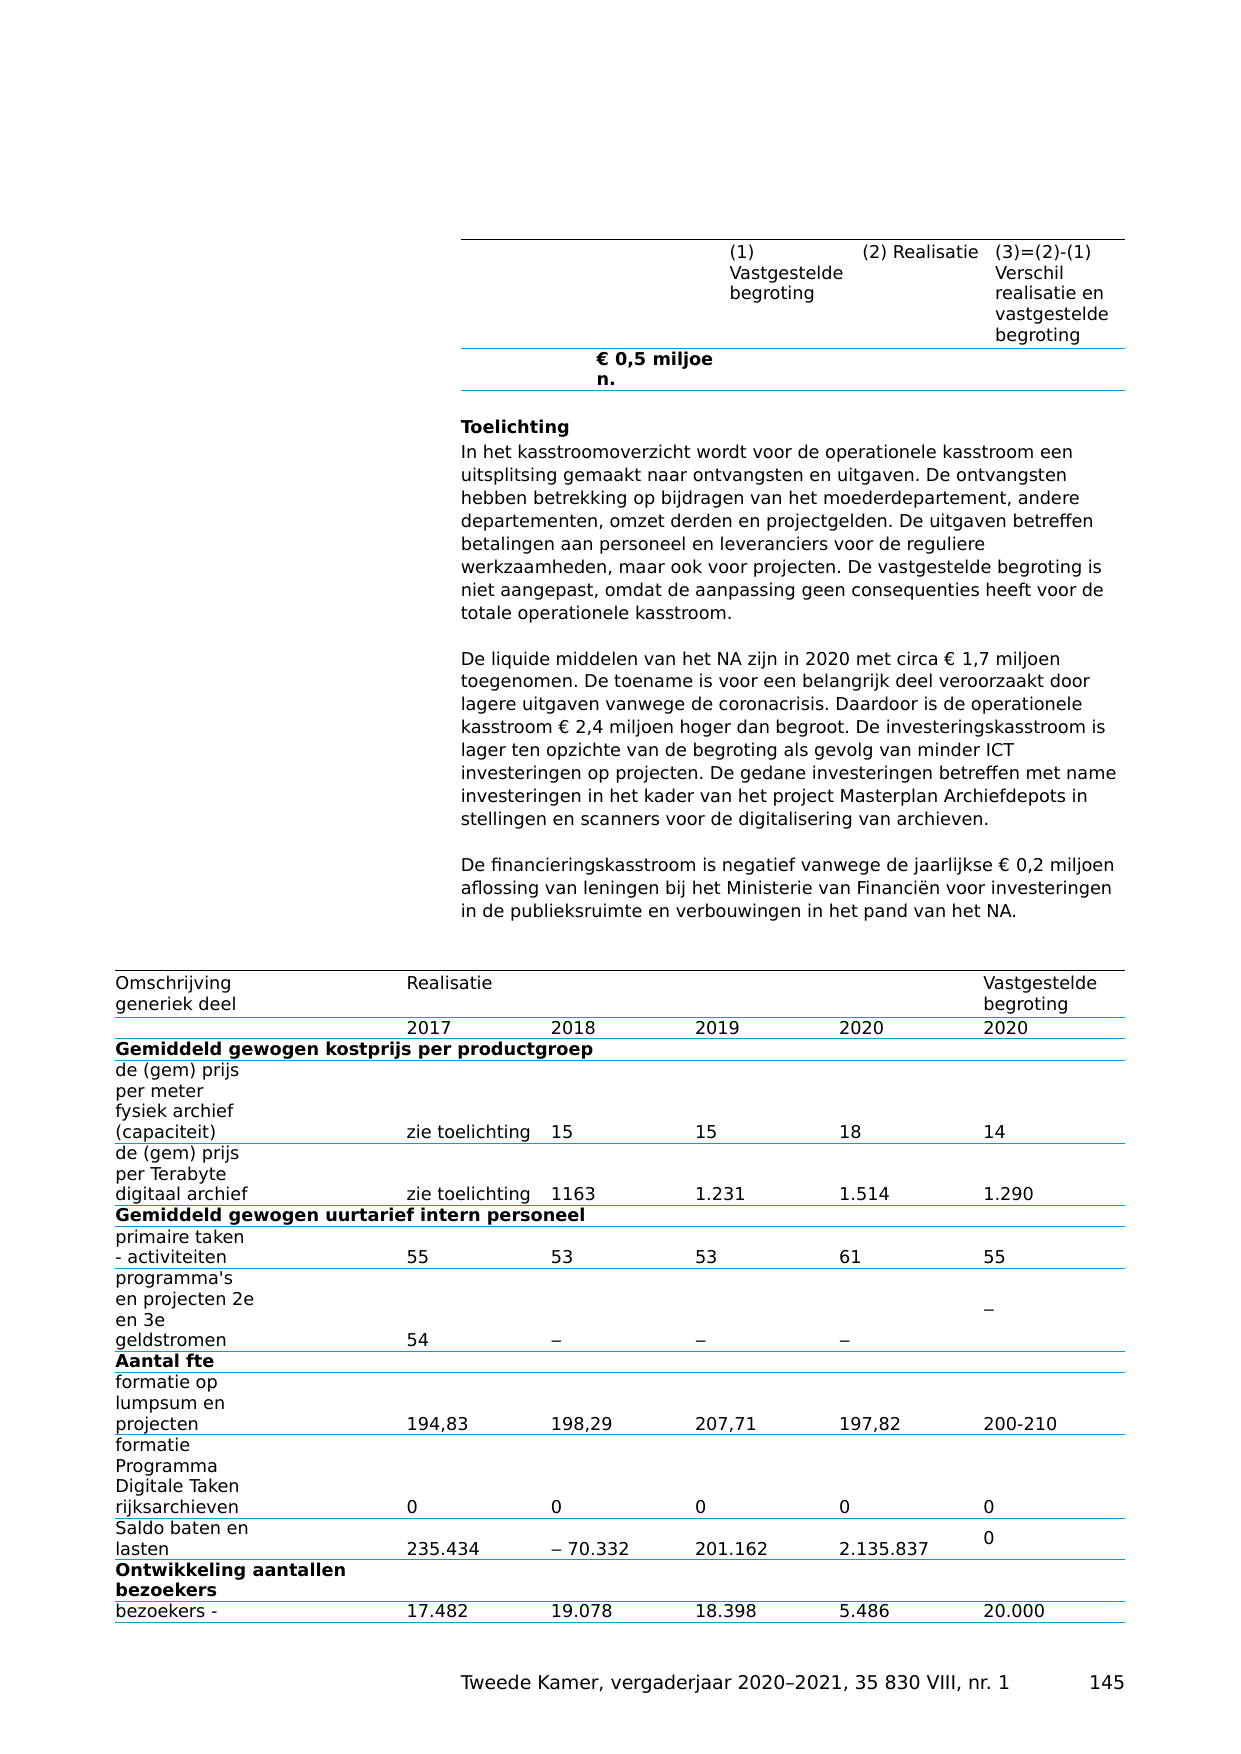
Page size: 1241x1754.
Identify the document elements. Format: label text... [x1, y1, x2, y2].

table_cell zie toelichting [404, 1061, 548, 1142]
table_cell 1.514 [836, 1144, 980, 1205]
table_cell [692, 1352, 836, 1372]
table_cell 2020 [980, 1018, 1125, 1038]
table_cell 15 [692, 1061, 836, 1142]
table_cell 0 [980, 1519, 1125, 1559]
table_cell de (gem) prijs per Terabyte digitaal archief [115, 1144, 259, 1205]
table_cell 18 [836, 1061, 980, 1142]
table_cell 0 [980, 1435, 1125, 1517]
table_cell [461, 349, 593, 390]
table_cell 2019 [692, 1018, 836, 1038]
table_cell 54 [404, 1269, 548, 1351]
table_cell (3)=(2)-(1) Verschil realisatie en vastgestelde begroting [992, 240, 1125, 348]
text De liquide middelen van het NA zijn in 2020 met circa € 1,7 miljoen toegenomen. De toename is voor een belangrijk deel veroorzaakt door lagere uitgaven vanwege de coronacrisis. Daardoor is de operationele kasstroom € 2,4 miljoen hoger dan begroot. De investeringskasstroom is lager ten opzichte van de begroting als gevolg van minder ICT investeringen op projecten. De gedane investeringen betreffen met name investeringen in het kader van het project Masterplan Archiefdepots in stellingen en scanners voor de digitalisering van archieven. [461, 647, 1125, 830]
table_cell 197,82 [836, 1373, 980, 1434]
table_cell € 0,5 miljoen. [594, 349, 726, 390]
table_cell [259, 1373, 403, 1434]
table_cell [259, 1519, 403, 1559]
table_cell programma's en projecten 2e en 3e geldstromen [115, 1269, 259, 1351]
table_cell [980, 1560, 1125, 1601]
text De financieringskasstroom is negatief vanwege de jaarlijkse € 0,2 miljoen aflossing van leningen bij het Ministerie van Financiën voor investeringen in de publieksruimte en verbouwingen in het pand van het NA. [461, 853, 1125, 922]
table_cell 0 [692, 1435, 836, 1517]
table_cell [259, 1061, 403, 1142]
table_cell 15 [548, 1061, 692, 1142]
table_cell [259, 1144, 403, 1205]
table_cell Gemiddeld gewogen uurtarief intern personeel [115, 1206, 1125, 1226]
table_cell formatie Programma Digitale Taken rijksarchieven [115, 1435, 259, 1517]
table_cell bezoekers [115, 1602, 259, 1622]
table_cell 14 [980, 1061, 1125, 1142]
table_cell Vastgestelde begroting [980, 971, 1125, 1017]
table_cell zie toelichting [404, 1144, 548, 1205]
table_cell ‒ [692, 1269, 836, 1351]
table_cell 20.000 [980, 1602, 1125, 1622]
table_cell Gemiddeld gewogen kostprijs per productgroep [115, 1039, 1125, 1059]
table_cell [115, 1018, 259, 1038]
table_cell 18.398 [692, 1602, 836, 1622]
table_cell 198,29 [548, 1373, 692, 1434]
table_cell [859, 349, 992, 390]
table_cell 2017 [404, 1018, 548, 1038]
table_cell [692, 1560, 836, 1601]
table_cell 5.486 [836, 1602, 980, 1622]
table_cell 19.078 [548, 1602, 692, 1622]
table_cell 61 [836, 1227, 980, 1268]
table_cell 17.482 [404, 1602, 548, 1622]
table_cell 207,71 [692, 1373, 836, 1434]
table_cell [259, 971, 403, 1017]
table_cell 53 [692, 1227, 836, 1268]
table_cell [259, 1018, 403, 1038]
table_cell ‒ [980, 1269, 1125, 1351]
table_cell 201.162 [692, 1519, 836, 1559]
table_cell [992, 349, 1125, 390]
table_cell Omschrijving generiek deel [115, 971, 259, 1017]
table_cell [548, 1352, 692, 1372]
table_cell [836, 1352, 980, 1372]
table_cell (2) Realisatie [859, 240, 992, 348]
table_cell primaire taken - activiteiten [115, 1227, 259, 1268]
table_cell 194,83 [404, 1373, 548, 1434]
table_cell 2018 [548, 1018, 692, 1038]
table_cell 1.290 [980, 1144, 1125, 1205]
table_cell [259, 1227, 403, 1268]
table_cell 0 [404, 1435, 548, 1517]
table_cell Ontwikkeling aantallen bezoekers [115, 1560, 403, 1601]
table_cell [461, 240, 726, 348]
table_cell Realisatie [404, 971, 980, 1017]
table_cell [726, 349, 859, 390]
table_cell 2.135.837 [836, 1519, 980, 1559]
table_cell 55 [980, 1227, 1125, 1268]
table_cell Saldo baten en lasten [115, 1519, 259, 1559]
table_cell [259, 1269, 403, 1351]
text In het kasstroomoverzicht wordt voor de operationele kasstroom een uitsplitsing gemaakt naar ontvangsten en uitgaven. De ontvangsten hebben betrekking op bijdragen van het moederdepartement, andere departementen, omzet derden en projectgelden. De uitgaven betreffen betalingen aan personeel en leveranciers voor de reguliere werkzaamheden, maar ook voor projecten. De vastgestelde begroting is niet aangepast, omdat de aanpassing geen consequenties heeft voor de totale operationele kasstroom. [461, 440, 1125, 624]
table_cell Aantal fte [115, 1352, 403, 1372]
table_cell [259, 1602, 403, 1622]
table_cell [548, 1560, 692, 1601]
table_cell formatie op lumpsum en projecten [115, 1373, 259, 1434]
table_cell 1163 [548, 1144, 692, 1205]
table_cell ‒ [836, 1269, 980, 1351]
table_cell ‒ 70.332 [548, 1519, 692, 1559]
table_cell 2020 [836, 1018, 980, 1038]
table_cell (1) Vastgestelde begroting [726, 240, 859, 348]
table_cell 1.231 [692, 1144, 836, 1205]
table_header Tabel 83 Kasstroomoverzicht per 31 december 2020 (bedragen x € 1.000) [461, 191, 1125, 239]
table_cell 0 [836, 1435, 980, 1517]
table_cell 55 [404, 1227, 548, 1268]
table_cell [404, 1352, 548, 1372]
table_cell [980, 1352, 1125, 1372]
table_cell 53 [548, 1227, 692, 1268]
table_cell ‒ [548, 1269, 692, 1351]
table_cell [404, 1560, 548, 1601]
table_header Tabel 84 Overzicht doelmatigheidsindicatoren per 31 december 2020 [115, 945, 1125, 969]
text Toelichting [461, 415, 1125, 438]
table_cell 200-210 [980, 1373, 1125, 1434]
table_cell de (gem) prijs per meter fysiek archief (capaciteit) [115, 1061, 259, 1142]
table_cell 0 [548, 1435, 692, 1517]
table_cell [836, 1560, 980, 1601]
table_cell 235.434 [404, 1519, 548, 1559]
table_cell [259, 1435, 403, 1517]
